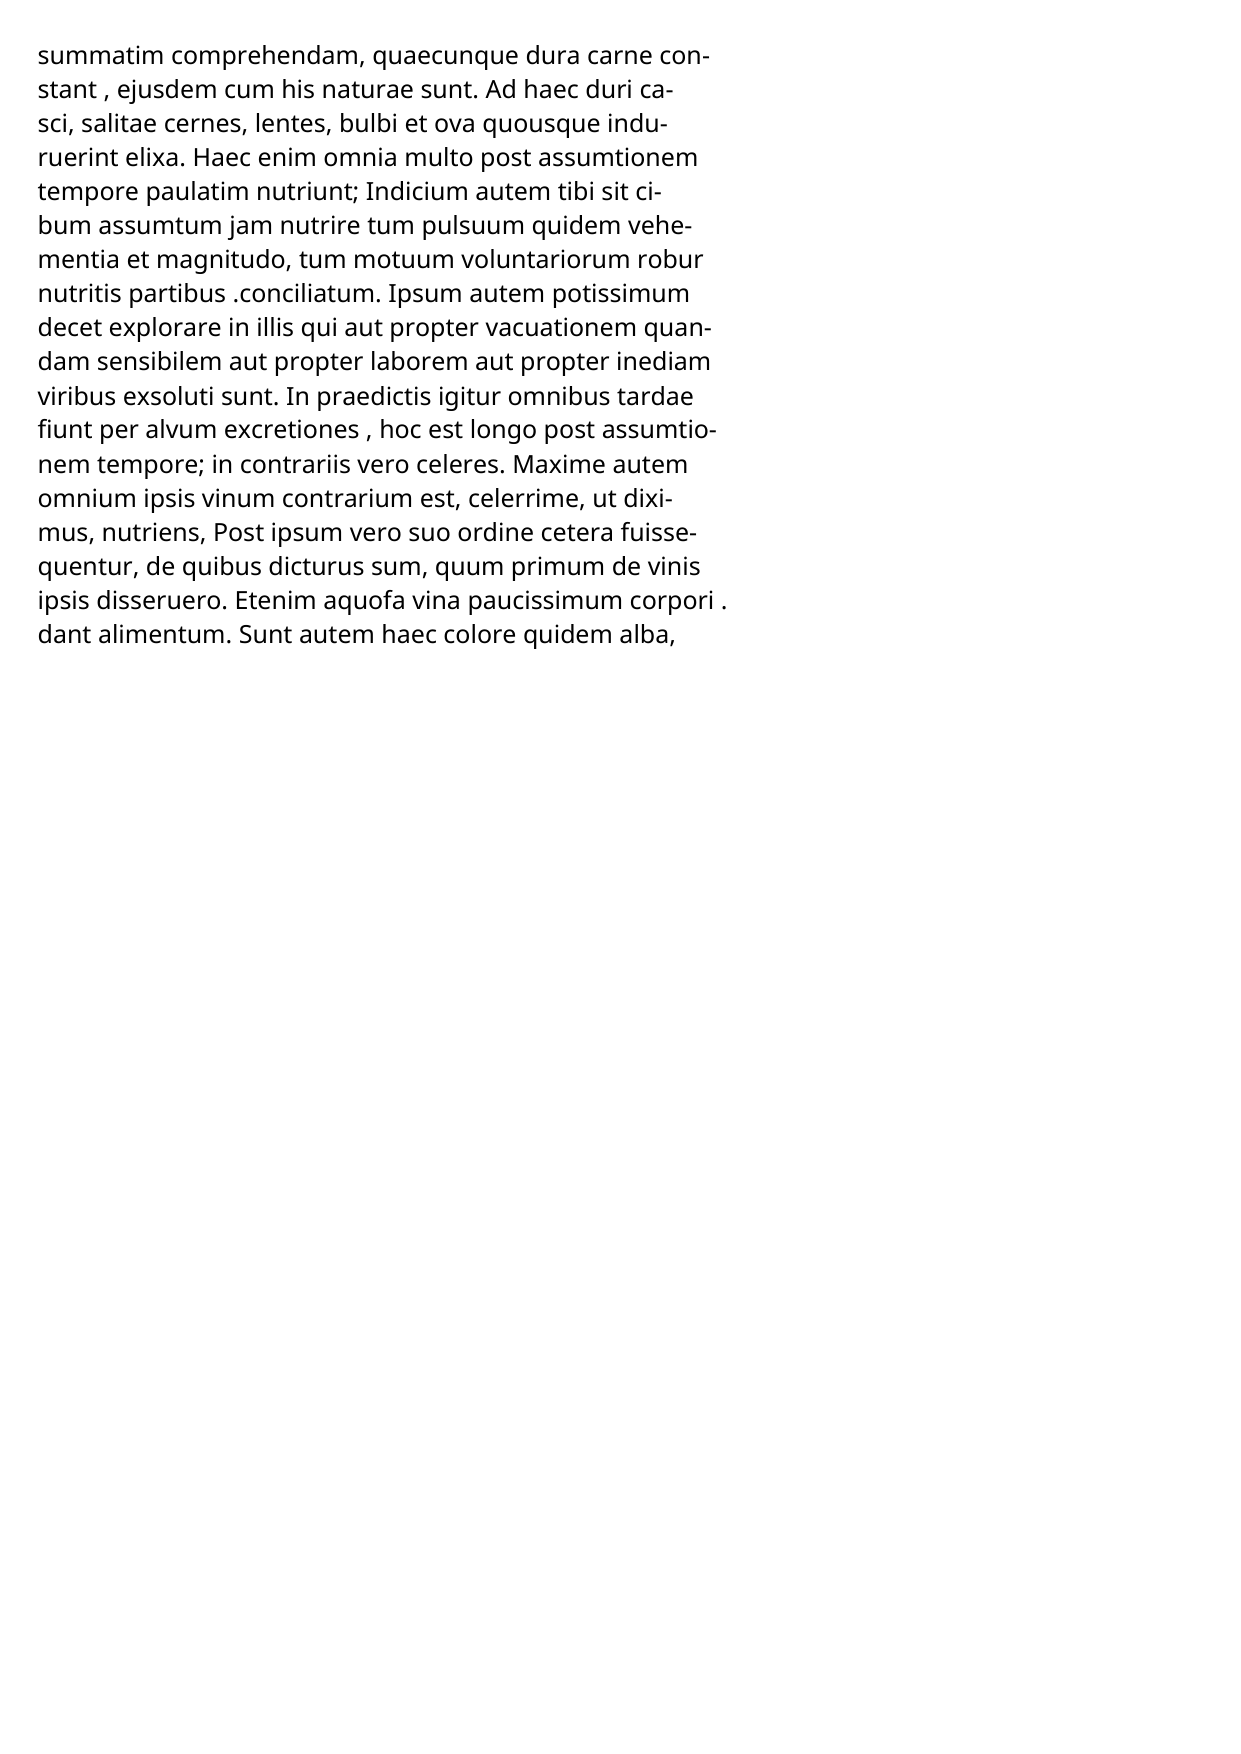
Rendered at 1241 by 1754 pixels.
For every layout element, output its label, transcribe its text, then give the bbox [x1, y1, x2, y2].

text summatim comprehendam, quaecunque dura carne con- stant , ejusdem cum his naturae sunt. Ad haec duri ca- sci, salitae cernes, lentes, bulbi et ova quousque indu- ruerint elixa. Haec enim omnia multo post assumtionem tempore paulatim nutriunt; Indicium autem tibi sit ci- bum assumtum jam nutrire tum pulsuum quidem vehe- mentia et magnitudo, tum motuum voluntariorum robur nutritis partibus .conciliatum. Ipsum autem potissimum decet explorare in illis qui aut propter vacuationem quan- dam sensibilem aut propter laborem aut propter inediam viribus exsoluti sunt. In praedictis igitur omnibus tardae fiunt per alvum excretiones , hoc est longo post assumtio- nem tempore; in contrariis vero celeres. Maxime autem omnium ipsis vinum contrarium est, celerrime, ut dixi- mus, nutriens, Post ipsum vero suo ordine cetera fuisse- quentur, de quibus dicturus sum, quum primum de vinis ipsis disseruero. Etenim aquofa vina paucissimum corpori . dant alimentum. Sunt autem haec colore quidem alba, [37, 37, 1203, 651]
